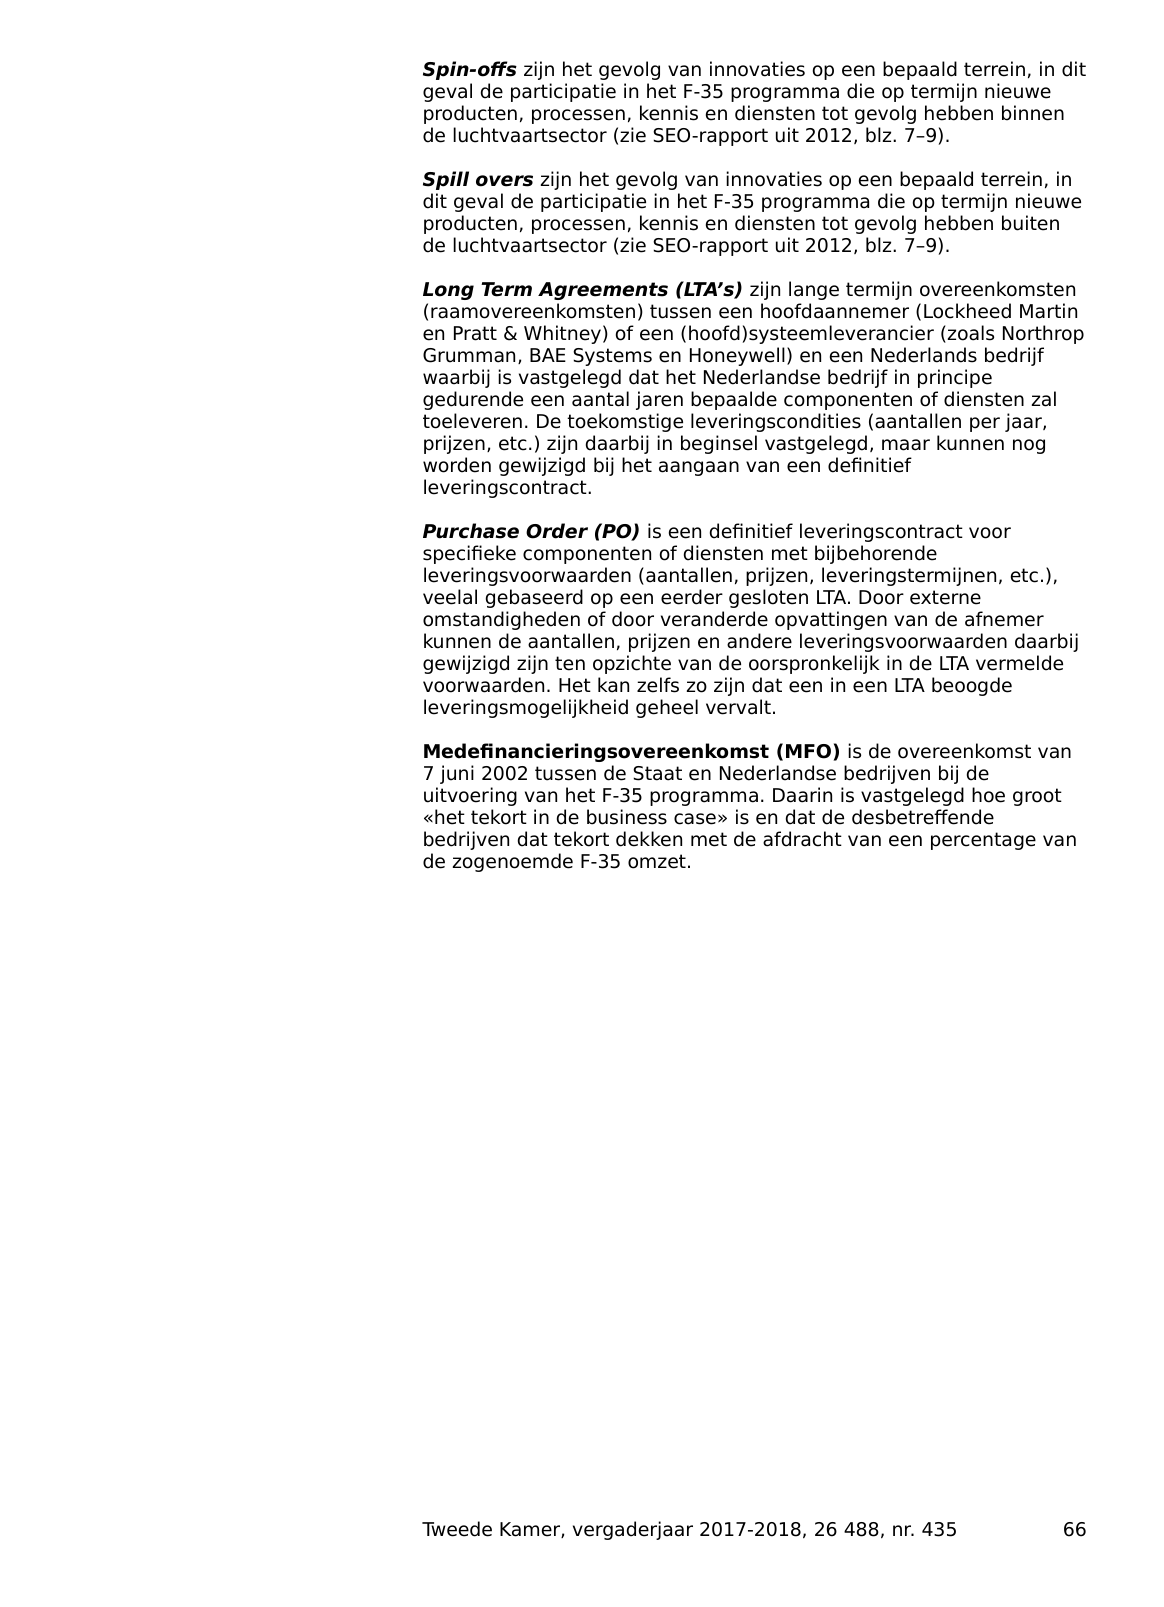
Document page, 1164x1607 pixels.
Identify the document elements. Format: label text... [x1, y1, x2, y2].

text Medefinancieringsovereenkomst (MFO) is de overeenkomst van 7 juni 2002 tussen de Staat en Nederlandse bedrijven bij de uitvoering van het F-35 programma. Daarin is vastgelegd hoe groot «het tekort in de business case» is en dat de desbetreffende bedrijven dat tekort dekken met de afdracht van een percentage van de zogenoemde F-35 omzet. [422, 741, 1087, 873]
text Spill overs zijn het gevolg van innovaties op een bepaald terrein, in dit geval de participatie in het F-35 programma die op termijn nieuwe producten, processen, kennis en diensten tot gevolg hebben buiten de luchtvaartsector (zie SEO-rapport uit 2012, blz. 7–9). [422, 169, 1087, 257]
text Long Term Agreements (LTA’s) zijn lange termijn overeenkomsten (raamovereenkomsten) tussen een hoofdaannemer (Lockheed Martin en Pratt & Whitney) of een (hoofd)systeemleverancier (zoals Northrop Grumman, BAE Systems en Honeywell) en een Nederlands bedrijf waarbij is vastgelegd dat het Nederlandse bedrijf in principe gedurende een aantal jaren bepaalde componenten of diensten zal toeleveren. De toekomstige leveringscondities (aantallen per jaar, prijzen, etc.) zijn daarbij in beginsel vastgelegd, maar kunnen nog worden gewijzigd bij het aangaan van een definitief leveringscontract. [422, 279, 1087, 499]
text Purchase Order (PO) is een definitief leveringscontract voor specifieke componenten of diensten met bijbehorende leveringsvoorwaarden (aantallen, prijzen, leveringstermijnen, etc.), veelal gebaseerd op een eerder gesloten LTA. Door externe omstandigheden of door veranderde opvattingen van de afnemer kunnen de aantallen, prijzen en andere leveringsvoorwaarden daarbij gewijzigd zijn ten opzichte van de oorspronkelijk in de LTA vermelde voorwaarden. Het kan zelfs zo zijn dat een in een LTA beoogde leveringsmogelijkheid geheel vervalt. [422, 521, 1087, 719]
text Spin-offs zijn het gevolg van innovaties op een bepaald terrein, in dit geval de participatie in het F-35 programma die op termijn nieuwe producten, processen, kennis en diensten tot gevolg hebben binnen de luchtvaartsector (zie SEO-rapport uit 2012, blz. 7–9). [422, 59, 1087, 147]
